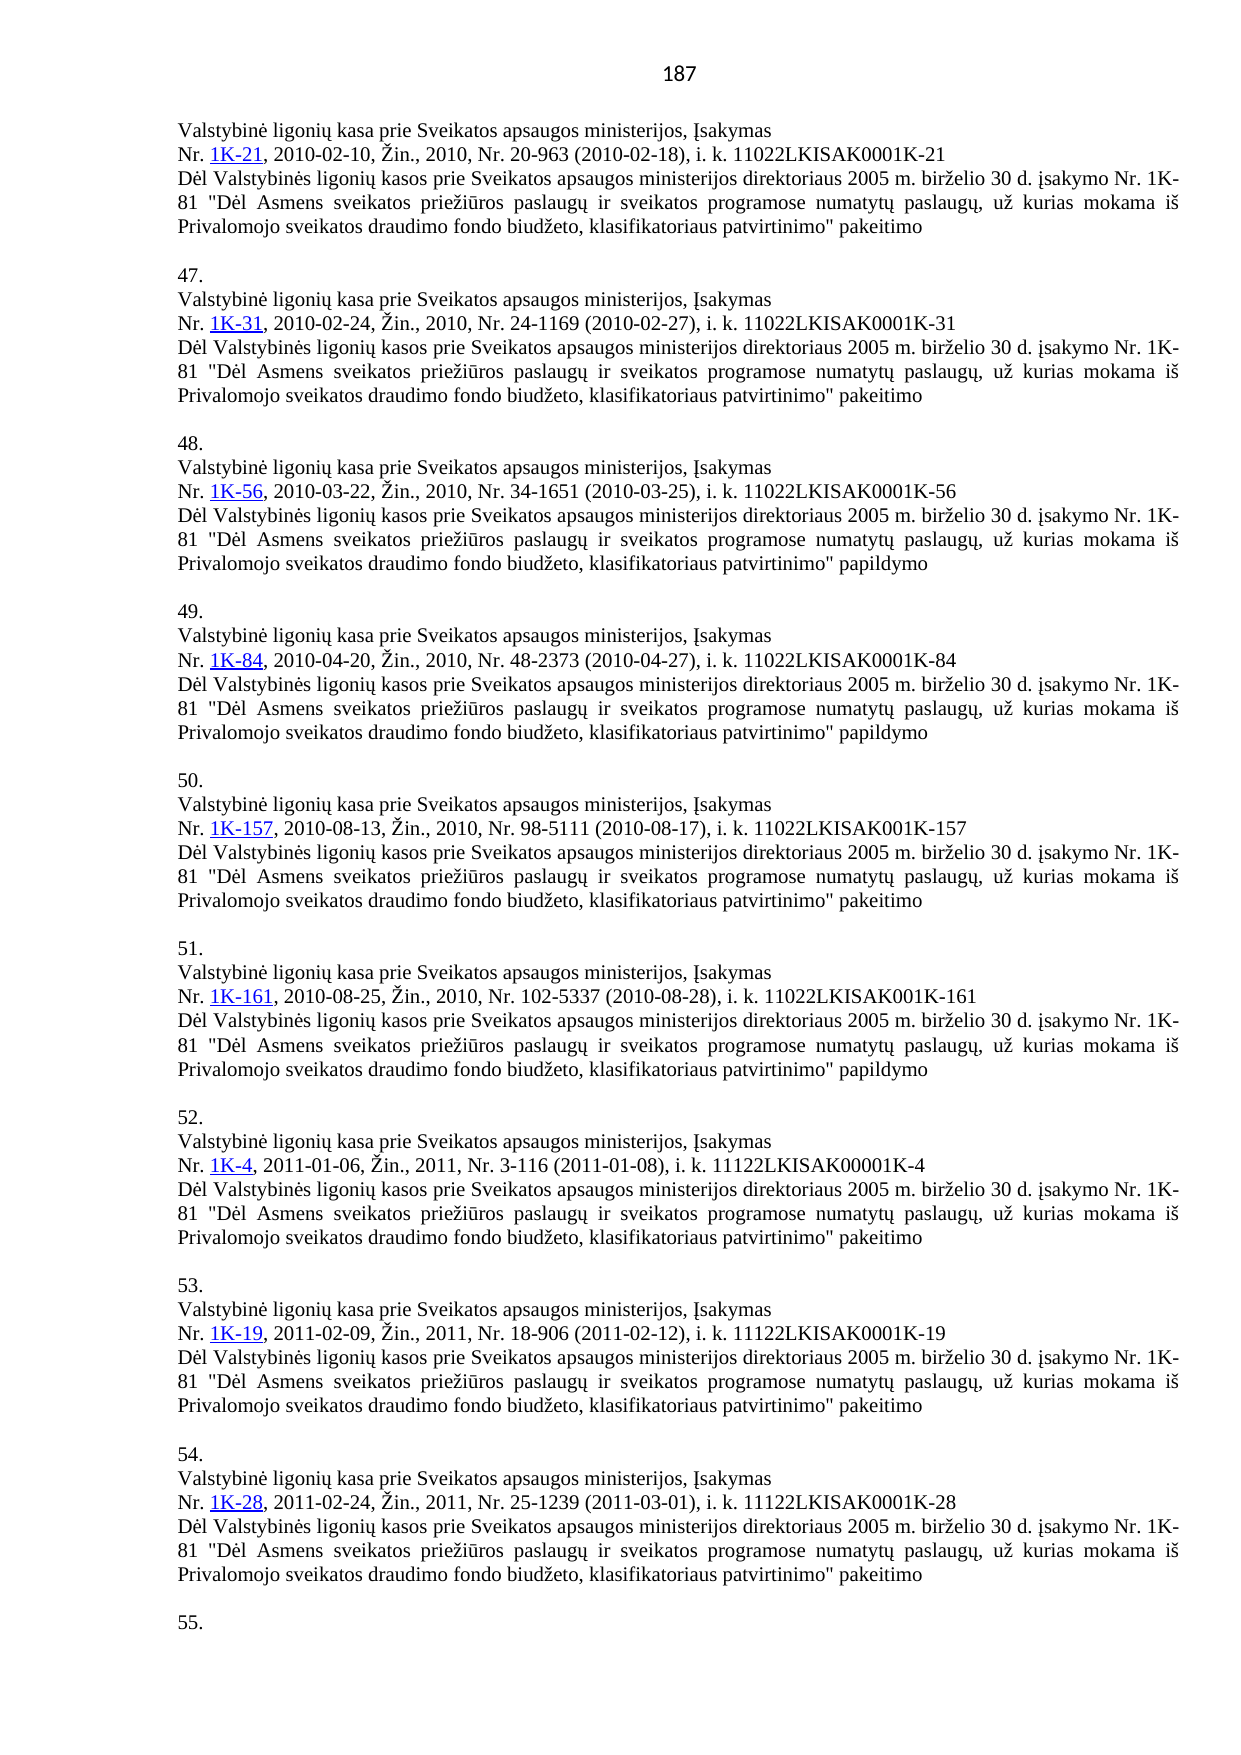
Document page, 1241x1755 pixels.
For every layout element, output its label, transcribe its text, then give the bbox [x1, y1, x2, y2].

text Valstybinė ligonių kasa prie Sveikatos apsaugos ministerijos, Įsakymas [177, 960, 1181, 984]
text Dėl Valstybinės ligonių kasos prie Sveikatos apsaugos ministerijos direktoriaus 2005 m. birželio 30 d. įsakymo Nr. 1K-81 "Dėl Asmens sveikatos priežiūros paslaugų ir sveikatos programose numatytų paslaugų, už kurias mokama iš Privalomojo sveikatos draudimo fondo biudžeto, klasifikatoriaus patvirtinimo" pakeitimo [177, 840, 1181, 912]
text Dėl Valstybinės ligonių kasos prie Sveikatos apsaugos ministerijos direktoriaus 2005 m. birželio 30 d. įsakymo Nr. 1K-81 "Dėl Asmens sveikatos priežiūros paslaugų ir sveikatos programose numatytų paslaugų, už kurias mokama iš Privalomojo sveikatos draudimo fondo biudžeto, klasifikatoriaus patvirtinimo" papildymo [177, 672, 1181, 744]
text Nr. 1K-56, 2010-03-22, Žin., 2010, Nr. 34-1651 (2010-03-25), i. k. 11022LKISAK0001K-56 [177, 479, 1181, 503]
text Valstybinė ligonių kasa prie Sveikatos apsaugos ministerijos, Įsakymas [177, 623, 1181, 647]
text Nr. 1K-157, 2010-08-13, Žin., 2010, Nr. 98-5111 (2010-08-17), i. k. 11022LKISAK001K-157 [177, 816, 1181, 840]
text 49. [177, 599, 1181, 623]
text Valstybinė ligonių kasa prie Sveikatos apsaugos ministerijos, Įsakymas [177, 118, 1181, 142]
text Dėl Valstybinės ligonių kasos prie Sveikatos apsaugos ministerijos direktoriaus 2005 m. birželio 30 d. įsakymo Nr. 1K-81 "Dėl Asmens sveikatos priežiūros paslaugų ir sveikatos programose numatytų paslaugų, už kurias mokama iš Privalomojo sveikatos draudimo fondo biudžeto, klasifikatoriaus patvirtinimo" papildymo [177, 1008, 1181, 1081]
text Dėl Valstybinės ligonių kasos prie Sveikatos apsaugos ministerijos direktoriaus 2005 m. birželio 30 d. įsakymo Nr. 1K-81 "Dėl Asmens sveikatos priežiūros paslaugų ir sveikatos programose numatytų paslaugų, už kurias mokama iš Privalomojo sveikatos draudimo fondo biudžeto, klasifikatoriaus patvirtinimo" pakeitimo [177, 1345, 1181, 1417]
text Valstybinė ligonių kasa prie Sveikatos apsaugos ministerijos, Įsakymas [177, 1129, 1181, 1153]
text Dėl Valstybinės ligonių kasos prie Sveikatos apsaugos ministerijos direktoriaus 2005 m. birželio 30 d. įsakymo Nr. 1K-81 "Dėl Asmens sveikatos priežiūros paslaugų ir sveikatos programose numatytų paslaugų, už kurias mokama iš Privalomojo sveikatos draudimo fondo biudžeto, klasifikatoriaus patvirtinimo" pakeitimo [177, 166, 1181, 238]
text Nr. 1K-19, 2011-02-09, Žin., 2011, Nr. 18-906 (2011-02-12), i. k. 11122LKISAK0001K-19 [177, 1321, 1181, 1345]
text 50. [177, 768, 1181, 792]
text 48. [177, 431, 1181, 455]
text Nr. 1K-4, 2011-01-06, Žin., 2011, Nr. 3-116 (2011-01-08), i. k. 11122LKISAK00001K-4 [177, 1153, 1181, 1177]
text Dėl Valstybinės ligonių kasos prie Sveikatos apsaugos ministerijos direktoriaus 2005 m. birželio 30 d. įsakymo Nr. 1K-81 "Dėl Asmens sveikatos priežiūros paslaugų ir sveikatos programose numatytų paslaugų, už kurias mokama iš Privalomojo sveikatos draudimo fondo biudžeto, klasifikatoriaus patvirtinimo" pakeitimo [177, 335, 1181, 407]
text Nr. 1K-28, 2011-02-24, Žin., 2011, Nr. 25-1239 (2011-03-01), i. k. 11122LKISAK0001K-28 [177, 1490, 1181, 1514]
text Nr. 1K-84, 2010-04-20, Žin., 2010, Nr. 48-2373 (2010-04-27), i. k. 11022LKISAK0001K-84 [177, 647, 1181, 672]
text 55. [177, 1610, 1181, 1634]
text Valstybinė ligonių kasa prie Sveikatos apsaugos ministerijos, Įsakymas [177, 455, 1181, 479]
text 51. [177, 936, 1181, 960]
text Dėl Valstybinės ligonių kasos prie Sveikatos apsaugos ministerijos direktoriaus 2005 m. birželio 30 d. įsakymo Nr. 1K-81 "Dėl Asmens sveikatos priežiūros paslaugų ir sveikatos programose numatytų paslaugų, už kurias mokama iš Privalomojo sveikatos draudimo fondo biudžeto, klasifikatoriaus patvirtinimo" pakeitimo [177, 1177, 1181, 1249]
text Dėl Valstybinės ligonių kasos prie Sveikatos apsaugos ministerijos direktoriaus 2005 m. birželio 30 d. įsakymo Nr. 1K-81 "Dėl Asmens sveikatos priežiūros paslaugų ir sveikatos programose numatytų paslaugų, už kurias mokama iš Privalomojo sveikatos draudimo fondo biudžeto, klasifikatoriaus patvirtinimo" pakeitimo [177, 1514, 1181, 1586]
text Nr. 1K-21, 2010-02-10, Žin., 2010, Nr. 20-963 (2010-02-18), i. k. 11022LKISAK0001K-21 [177, 142, 1181, 166]
text 53. [177, 1273, 1181, 1297]
text Valstybinė ligonių kasa prie Sveikatos apsaugos ministerijos, Įsakymas [177, 792, 1181, 816]
text 52. [177, 1105, 1181, 1129]
text 47. [177, 262, 1181, 287]
text Valstybinė ligonių kasa prie Sveikatos apsaugos ministerijos, Įsakymas [177, 1297, 1181, 1321]
text Dėl Valstybinės ligonių kasos prie Sveikatos apsaugos ministerijos direktoriaus 2005 m. birželio 30 d. įsakymo Nr. 1K-81 "Dėl Asmens sveikatos priežiūros paslaugų ir sveikatos programose numatytų paslaugų, už kurias mokama iš Privalomojo sveikatos draudimo fondo biudžeto, klasifikatoriaus patvirtinimo" papildymo [177, 503, 1181, 575]
text 54. [177, 1442, 1181, 1466]
text Valstybinė ligonių kasa prie Sveikatos apsaugos ministerijos, Įsakymas [177, 1466, 1181, 1490]
text Valstybinė ligonių kasa prie Sveikatos apsaugos ministerijos, Įsakymas [177, 287, 1181, 311]
text Nr. 1K-161, 2010-08-25, Žin., 2010, Nr. 102-5337 (2010-08-28), i. k. 11022LKISAK001K-161 [177, 984, 1181, 1008]
text Nr. 1K-31, 2010-02-24, Žin., 2010, Nr. 24-1169 (2010-02-27), i. k. 11022LKISAK0001K-31 [177, 311, 1181, 335]
